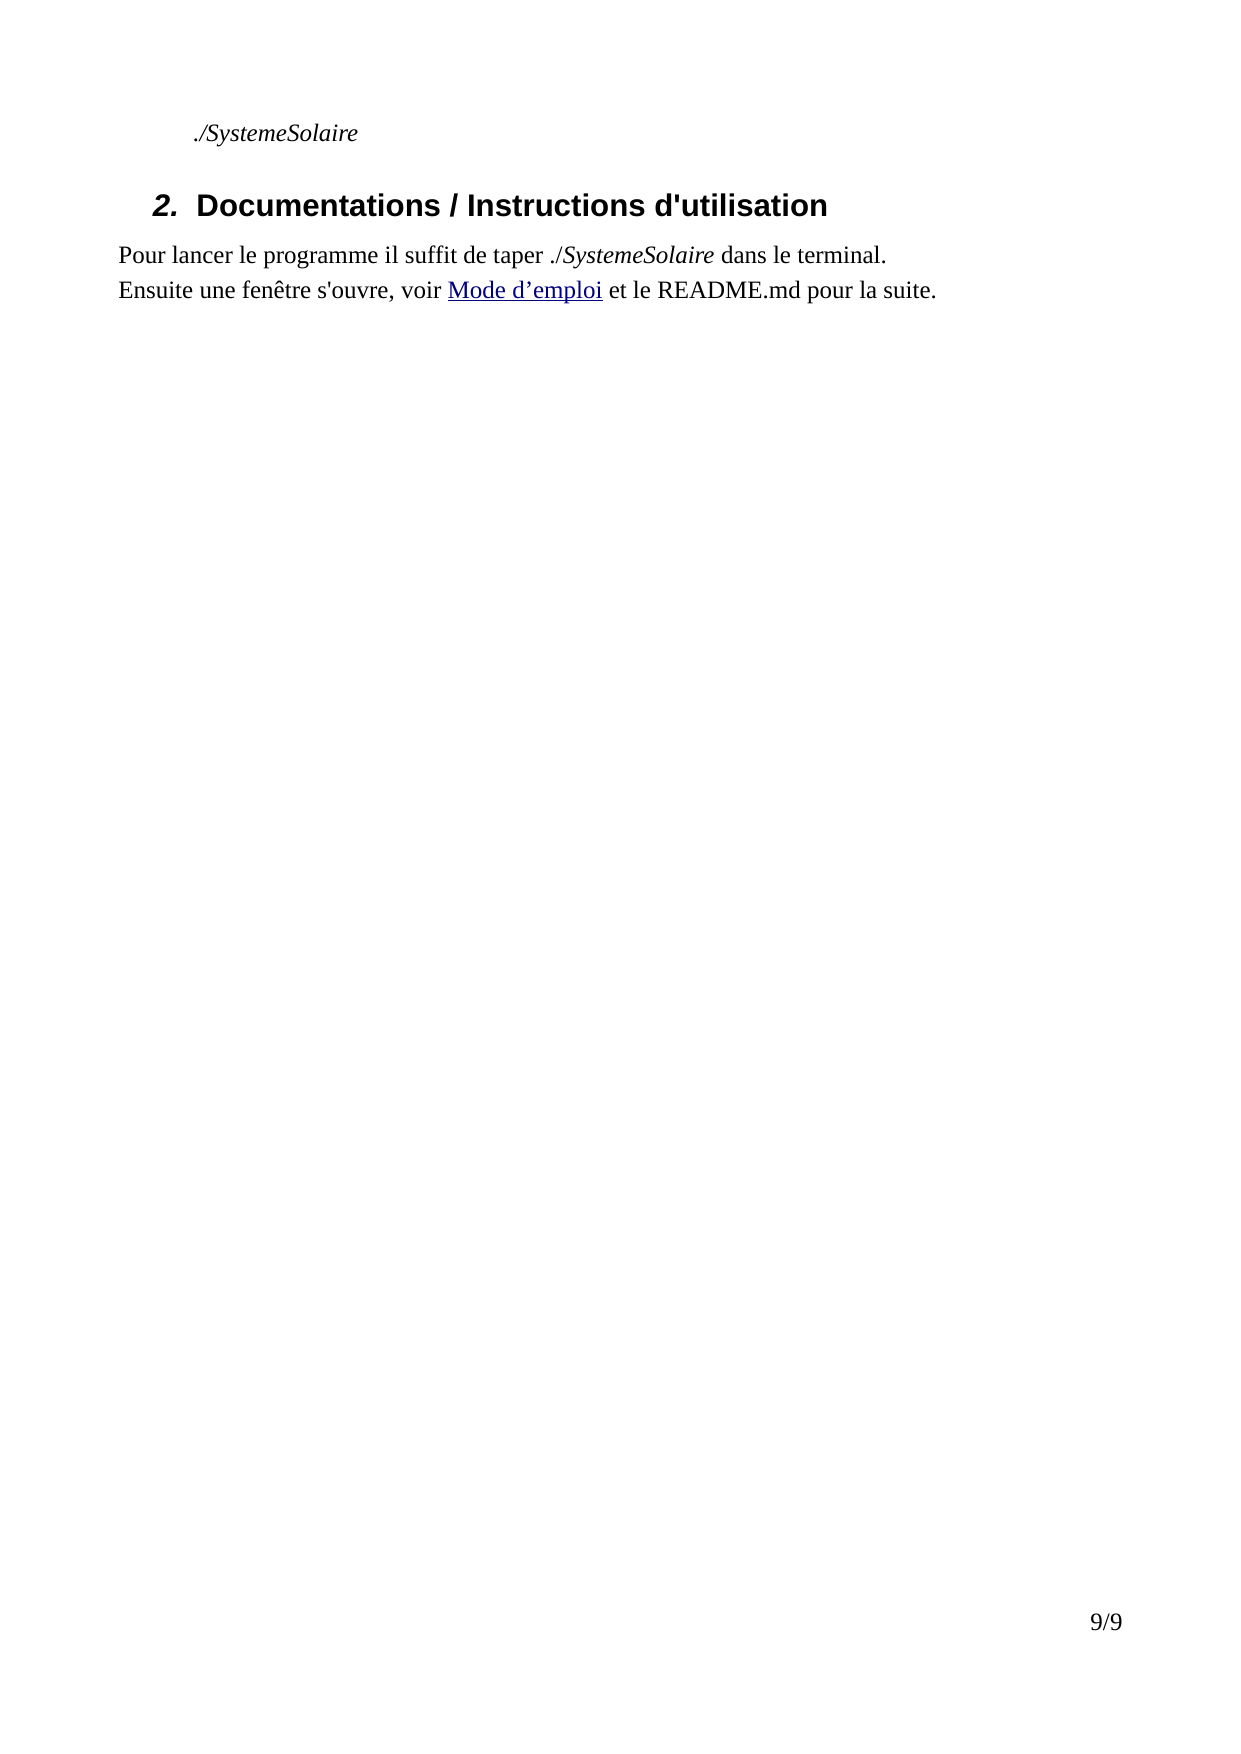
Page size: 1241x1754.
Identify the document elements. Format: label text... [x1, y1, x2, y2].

text ./SystemeSolaire [118, 118, 1122, 147]
text Pour lancer le programme il suffit de taper ./SystemeSolaire dans le terminal. [118, 240, 1122, 269]
subtitle 2. Documentations / Instructions d'utilisation [118, 187, 1122, 223]
text Ensuite une fenêtre s'ouvre, voir Mode d’emploi et le README.md pour la suite. [118, 275, 1122, 303]
